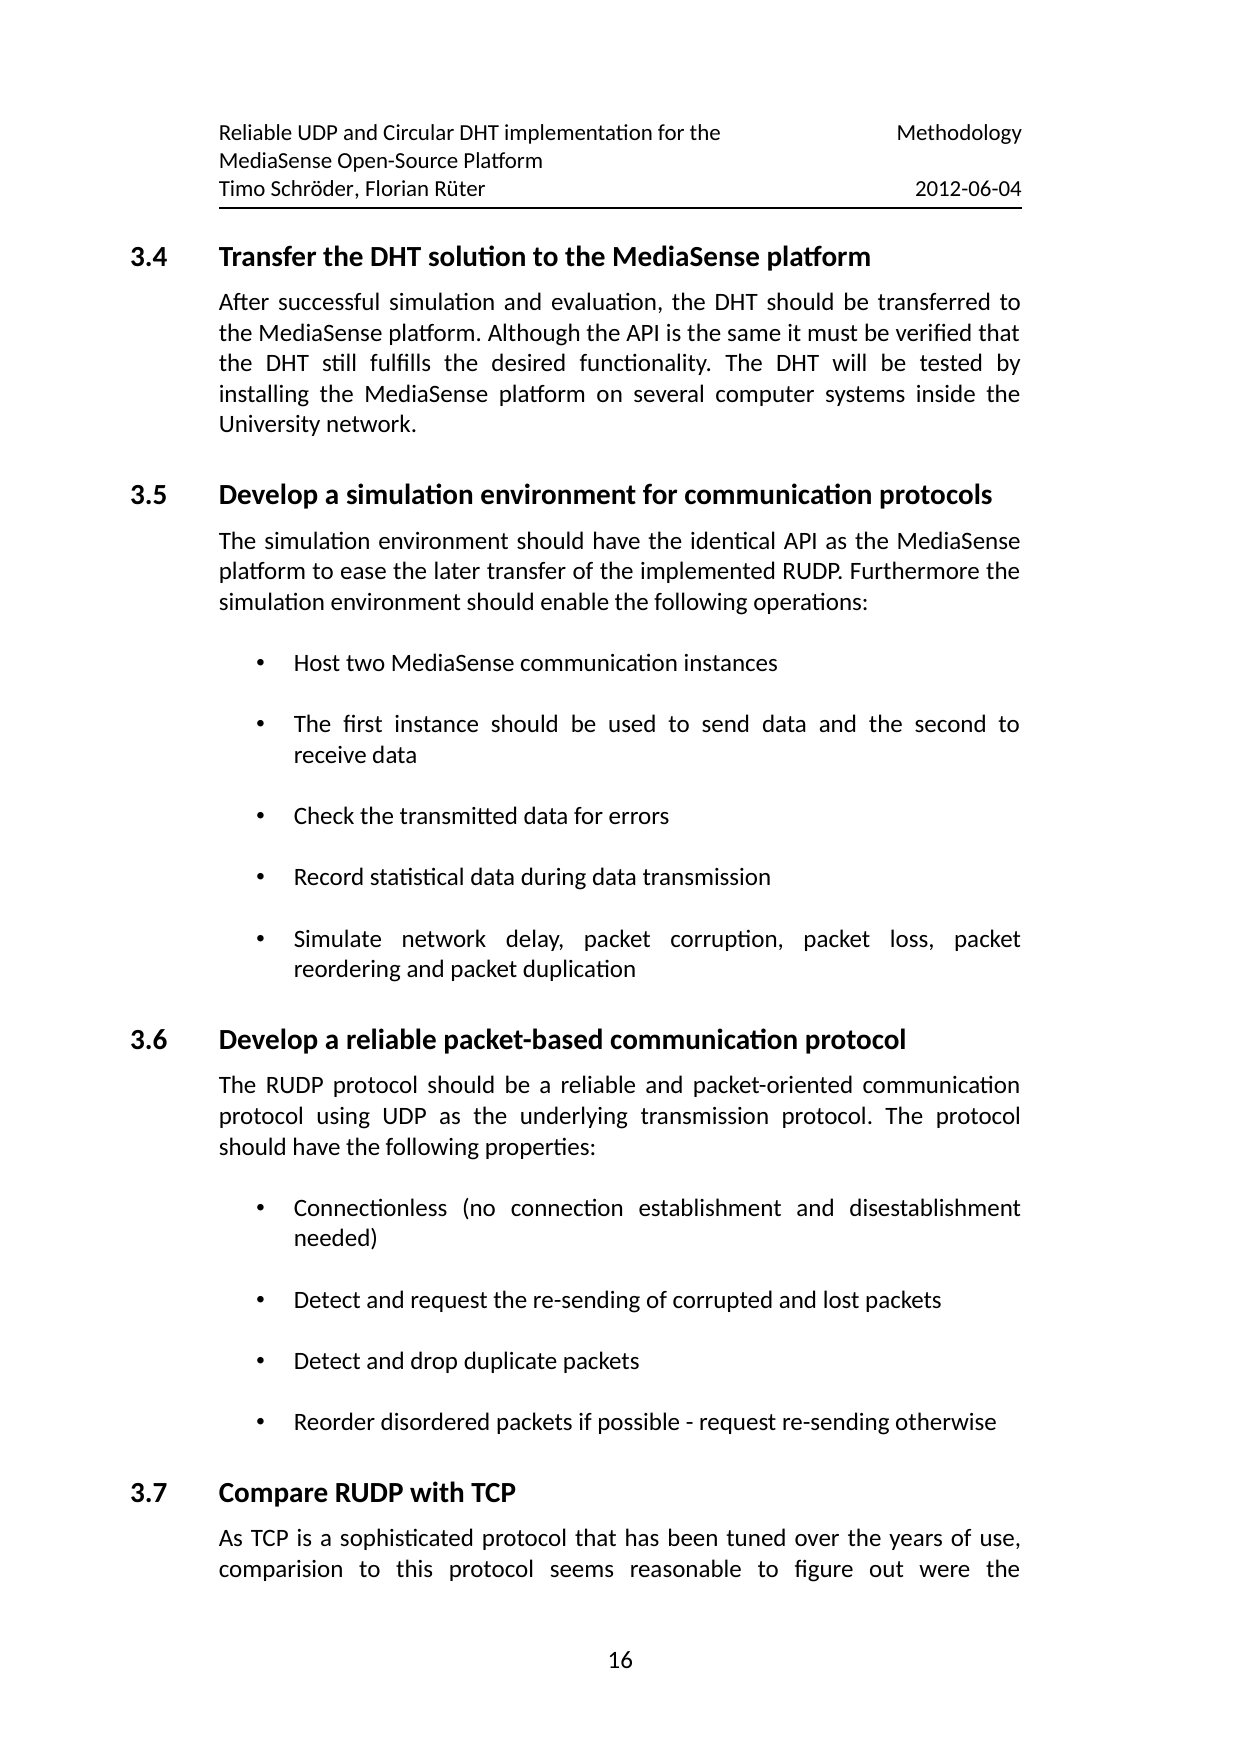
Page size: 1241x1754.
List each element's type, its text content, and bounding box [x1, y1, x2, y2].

subtitle Develop a simulation environment for communication protocols [130, 476, 1022, 512]
text The simulation environment should have the identical API as the MediaSense platform to ease the later transfer of the implemented RUDP. Furthermore the simulation environment should enable the following operations: [218, 525, 1022, 617]
list Reorder disordered packets if possible - request re-sending otherwise [256, 1406, 1022, 1437]
subtitle Develop a reliable packet-based communication protocol [130, 1021, 1022, 1057]
list Check the transmitted data for errors [256, 800, 1022, 831]
list Connectionless (no connection establishment and disestablishment needed) [256, 1192, 1022, 1253]
text After successful simulation and evaluation, the DHT should be transferred to the MediaSense platform. Although the API is the same it must be verified that the DHT still fulfills the desired functionality. The DHT will be tested by installing the MediaSense platform on several computer systems inside the University network. [218, 287, 1022, 439]
subtitle Transfer the DHT solution to the MediaSense platform [130, 238, 1022, 273]
list Detect and request the re-sending of corrupted and lost packets [256, 1284, 1022, 1314]
text The RUDP protocol should be a reliable and packet-oriented communication protocol using UDP as the underlying transmission protocol. The protocol should have the following properties: [218, 1070, 1022, 1161]
list Host two MediaSense communication instances [256, 647, 1022, 678]
list The first instance should be used to send data and the second to receive data [256, 708, 1022, 769]
list Detect and drop duplicate packets [256, 1345, 1022, 1376]
subtitle Compare RUDP with TCP [130, 1474, 1022, 1509]
list Record statistical data during data transmission [256, 862, 1022, 892]
list Simulate network delay, packet corruption, packet loss, packet reordering and packet duplication [256, 923, 1022, 984]
text As TCP is a sophisticated protocol that has been tuned over the years of use, comparision to this protocol seems reasonable to figure out were the [218, 1523, 1022, 1584]
